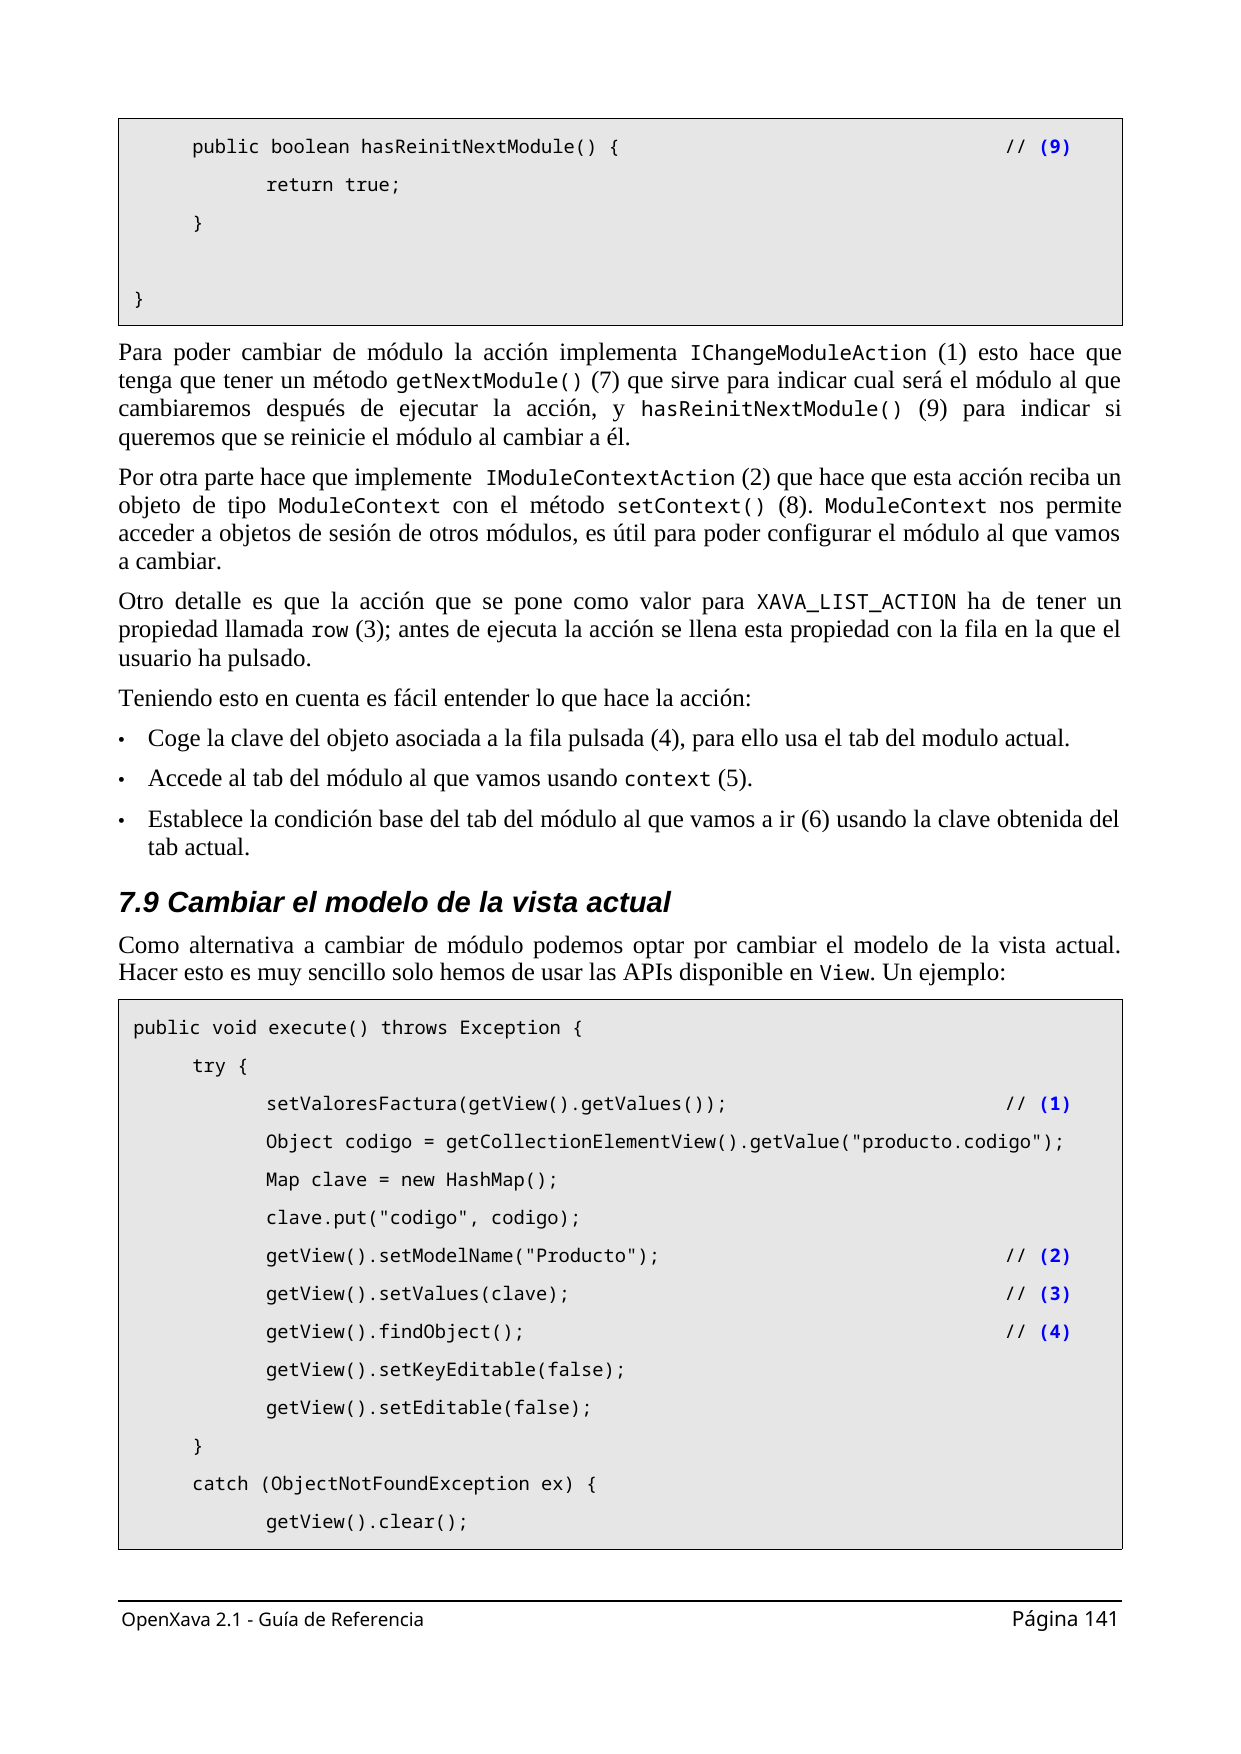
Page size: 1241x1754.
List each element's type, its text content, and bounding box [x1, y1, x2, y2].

text Object codigo = getCollectionElementView().getValue("producto.codigo"); [119, 1113, 1122, 1151]
text Map clave = new HashMap(); [119, 1151, 1122, 1189]
text getView().findObject(); // (4) [119, 1303, 1122, 1341]
text public boolean hasReinitNextModule() { // (9) [119, 119, 1122, 156]
subtitle Cambiar el modelo de la vista actual [118, 886, 1122, 918]
text } [119, 194, 1122, 232]
text public void execute() throws Exception { [119, 1000, 1122, 1037]
text } [119, 1417, 1122, 1455]
text Por otra parte hace que implemente IModuleContextAction (2) que hace que esta acción reciba un objeto de tipo ModuleContext con el método setContext() (8). ModuleContext nos permite acceder a objetos de sesión de otros módulos, es útil para poder configurar el módulo al que vamos a cambiar. [118, 463, 1122, 575]
text Otro detalle es que la acción que se pone como valor para XAVA_LIST_ACTION ha de tener un propiedad llamada row (3); antes de ejecuta la acción se llena esta propiedad con la fila en la que el usuario ha pulsado. [118, 587, 1122, 671]
text Para poder cambiar de módulo la acción implementa IChangeModuleAction (1) esto hace que tenga que tener un método getNextModule() (7) que sirve para indicar cual será el módulo al que cambiaremos después de ejecutar la acción, y hasReinitNextModule() (9) para indicar si queremos que se reinicie el módulo al cambiar a él. [118, 338, 1122, 450]
text Teniendo esto en cuenta es fácil entender lo que hace la acción: [118, 684, 1122, 712]
text getView().setKeyEditable(false); [119, 1341, 1122, 1379]
text Como alternativa a cambiar de módulo podemos optar por cambiar el modelo de la vista actual. Hacer esto es muy sencillo solo hemos de usar las APIs disponible en View. Un ejemplo: [118, 931, 1122, 987]
text clave.put("codigo", codigo); [119, 1189, 1122, 1227]
text try { [119, 1037, 1122, 1075]
text getView().clear(); [119, 1493, 1122, 1549]
text getView().setValues(clave); // (3) [119, 1265, 1122, 1303]
text catch (ObjectNotFoundException ex) { [119, 1455, 1122, 1493]
list Establece la condición base del tab del módulo al que vamos a ir (6) usando la clave obtenida del tab actual. [118, 805, 1122, 861]
text } [119, 270, 1122, 325]
text getView().setEditable(false); [119, 1379, 1122, 1417]
list Accede al tab del módulo al que vamos usando context (5). [118, 764, 1122, 793]
text return true; [119, 156, 1122, 194]
list Coge la clave del objeto asociada a la fila pulsada (4), para ello usa el tab del modulo actual. [118, 724, 1122, 752]
text getView().setModelName("Producto"); // (2) [119, 1227, 1122, 1265]
text setValoresFactura(getView().getValues()); // (1) [119, 1075, 1122, 1113]
